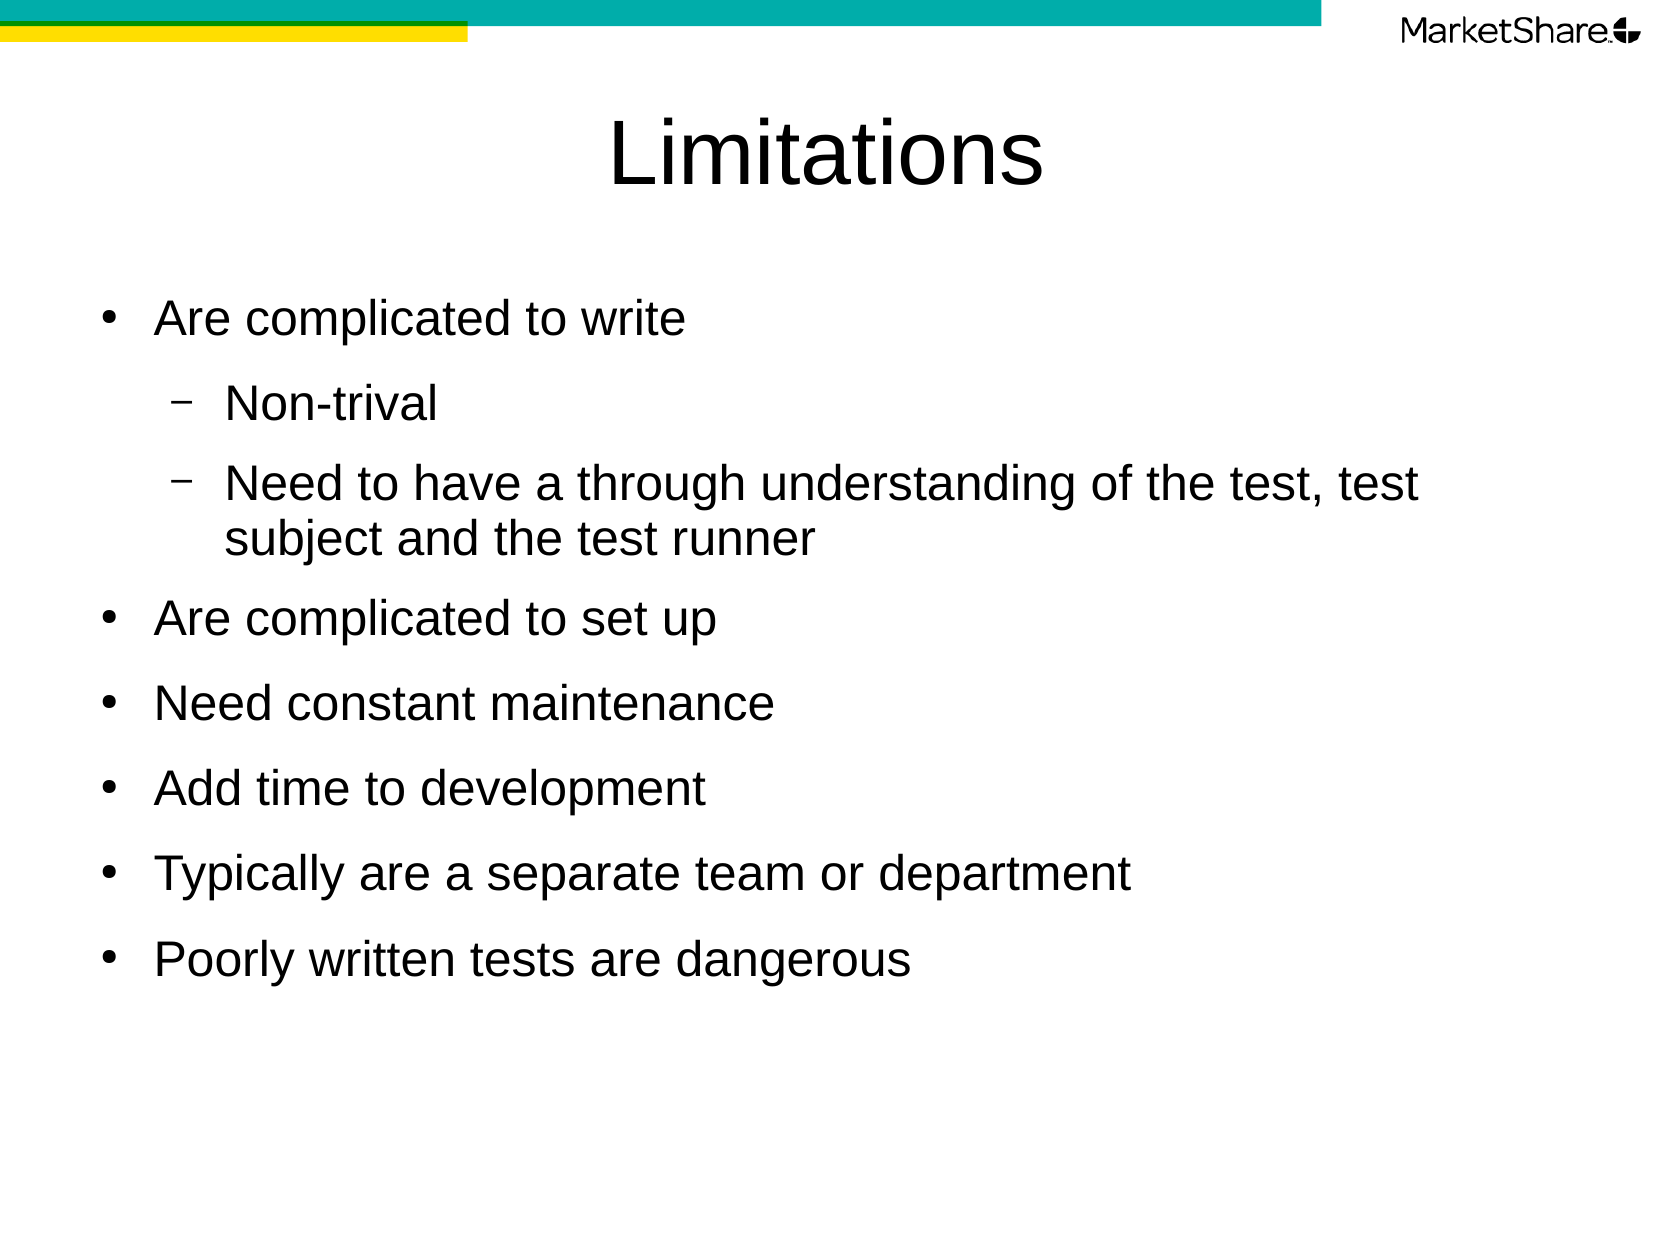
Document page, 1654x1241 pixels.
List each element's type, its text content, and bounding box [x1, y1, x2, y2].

picture [1390, 1, 1651, 57]
list Are complicated to write Non-trival Need to have a through understanding of the test, test subject and the test runner Are complicated to set up Need constant maintenance Add time to development Typically are a separate team or department Poorly written tests are dangerous [82, 290, 1571, 1109]
title Limitations [82, 49, 1571, 257]
